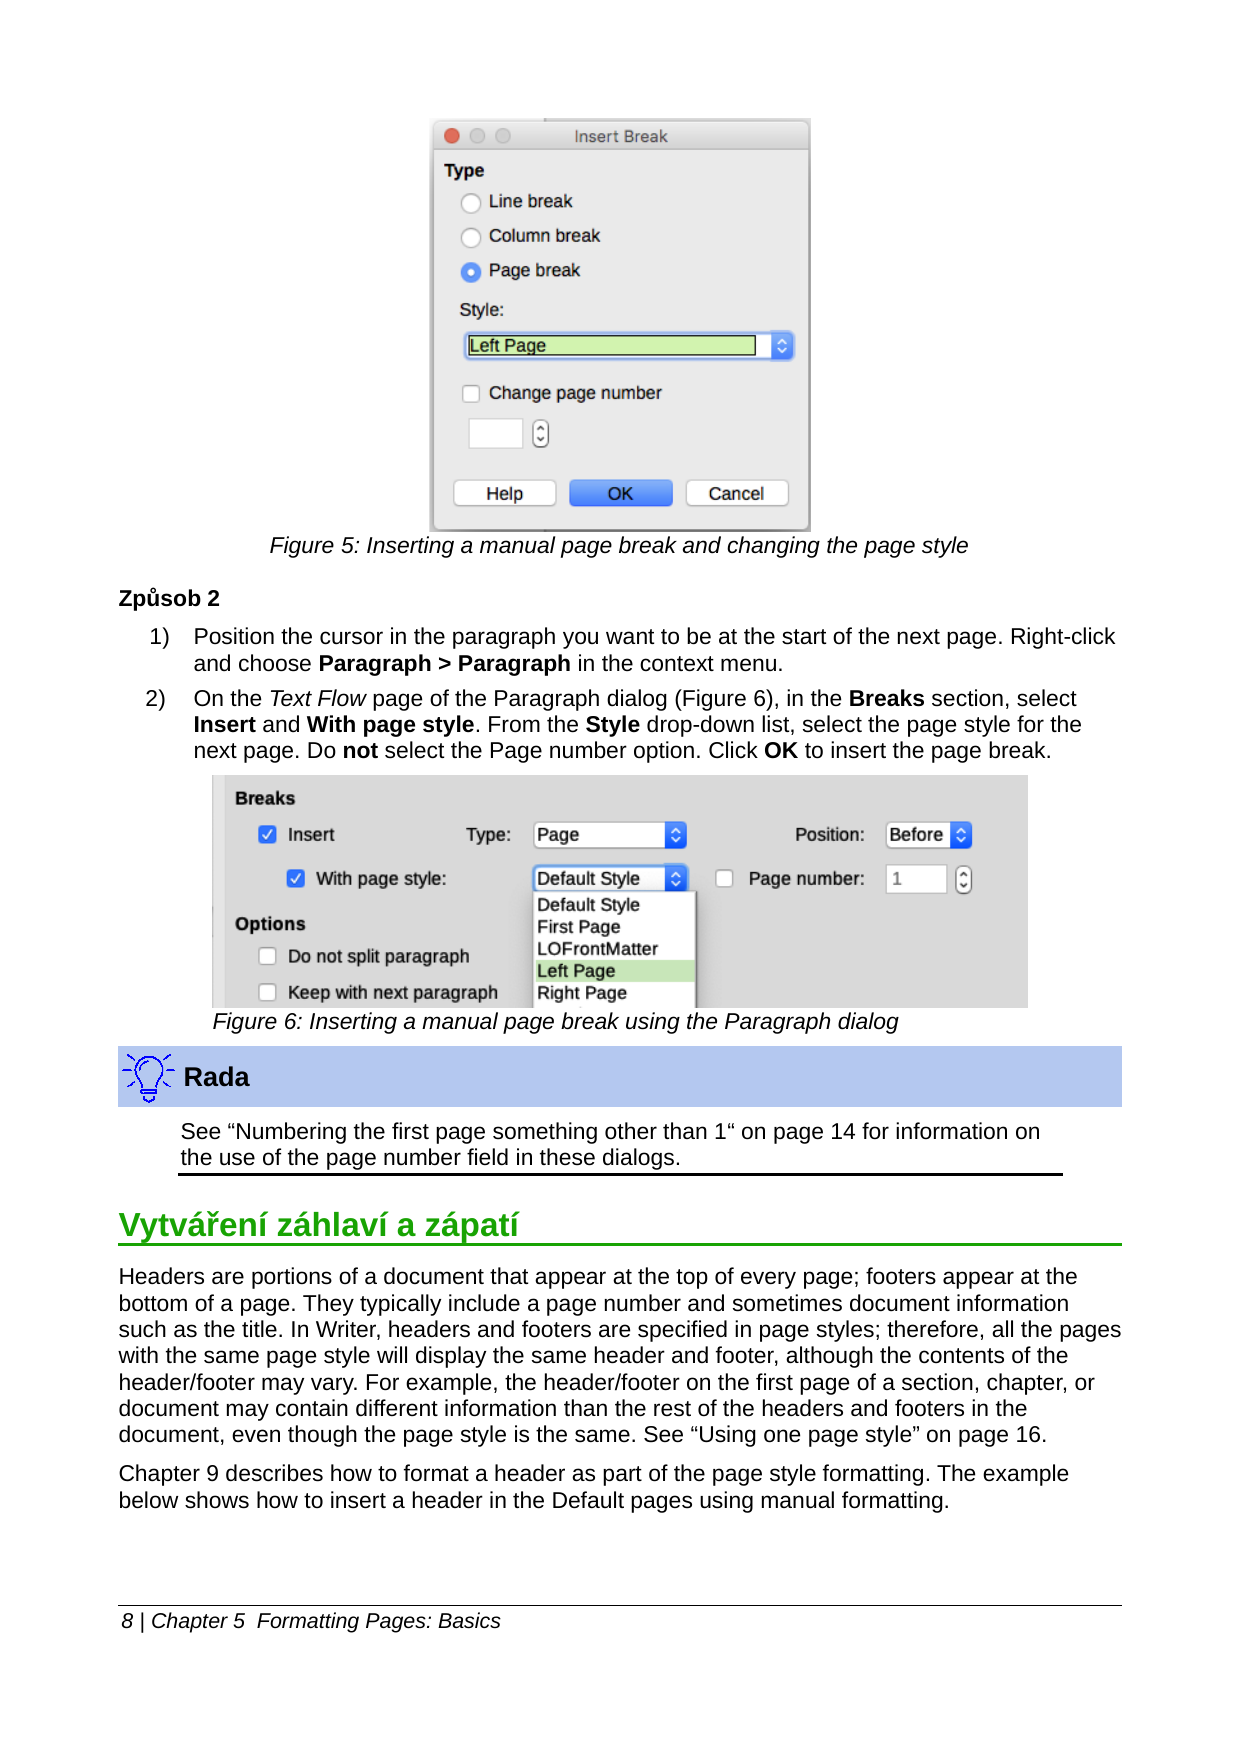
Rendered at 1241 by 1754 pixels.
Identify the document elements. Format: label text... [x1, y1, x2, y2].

text Figure 6: Inserting a manual page break using the Paragraph dialog [212, 1008, 1028, 1034]
text Způsob 2 [118, 585, 1122, 611]
picture [119, 1046, 179, 1107]
list On the Text Flow page of the Paragraph dialog (Figure 6), in the Breaks section, select Insert and With page style. From the Style drop-down list, select the page style for the next page. Do not select the Page number option. Click OK to insert the page break. [166, 685, 1122, 764]
text Chapter 9 describes how to format a header as part of the page style formatting. The example below shows how to insert a header in the Default pages using manual formatting. [118, 1460, 1122, 1513]
text See “Numbering the first page something other than 1“ on page 14 for information on the use of the page number field in these dialogs. [177, 1115, 1063, 1176]
picture [429, 118, 811, 532]
text Headers are portions of a document that appear at the top of every page; footers appear at the bottom of a page. They typically include a page number and sometimes document information such as the title. In Writer, headers and footers are specified in page styles; therefore, all the pages with the same page style will display the same header and footer, although the contents of the header/footer may vary. For example, the header/footer on the first page of a section, chapter, or document may contain different information than the rest of the headers and footers in the document, even though the page style is the same. See “Using one page style” on page 16. [118, 1263, 1122, 1448]
picture [212, 775, 1028, 1008]
list Position the cursor in the paragraph you want to be at the start of the next page. Right-click and choose Paragraph > Paragraph in the context menu. [170, 623, 1122, 676]
subtitle Rada [179, 1046, 1122, 1107]
text Figure 5: Inserting a manual page break and changing the page style [252, 118, 988, 558]
subtitle Vytváření záhlaví a zápatí [118, 1205, 1122, 1243]
